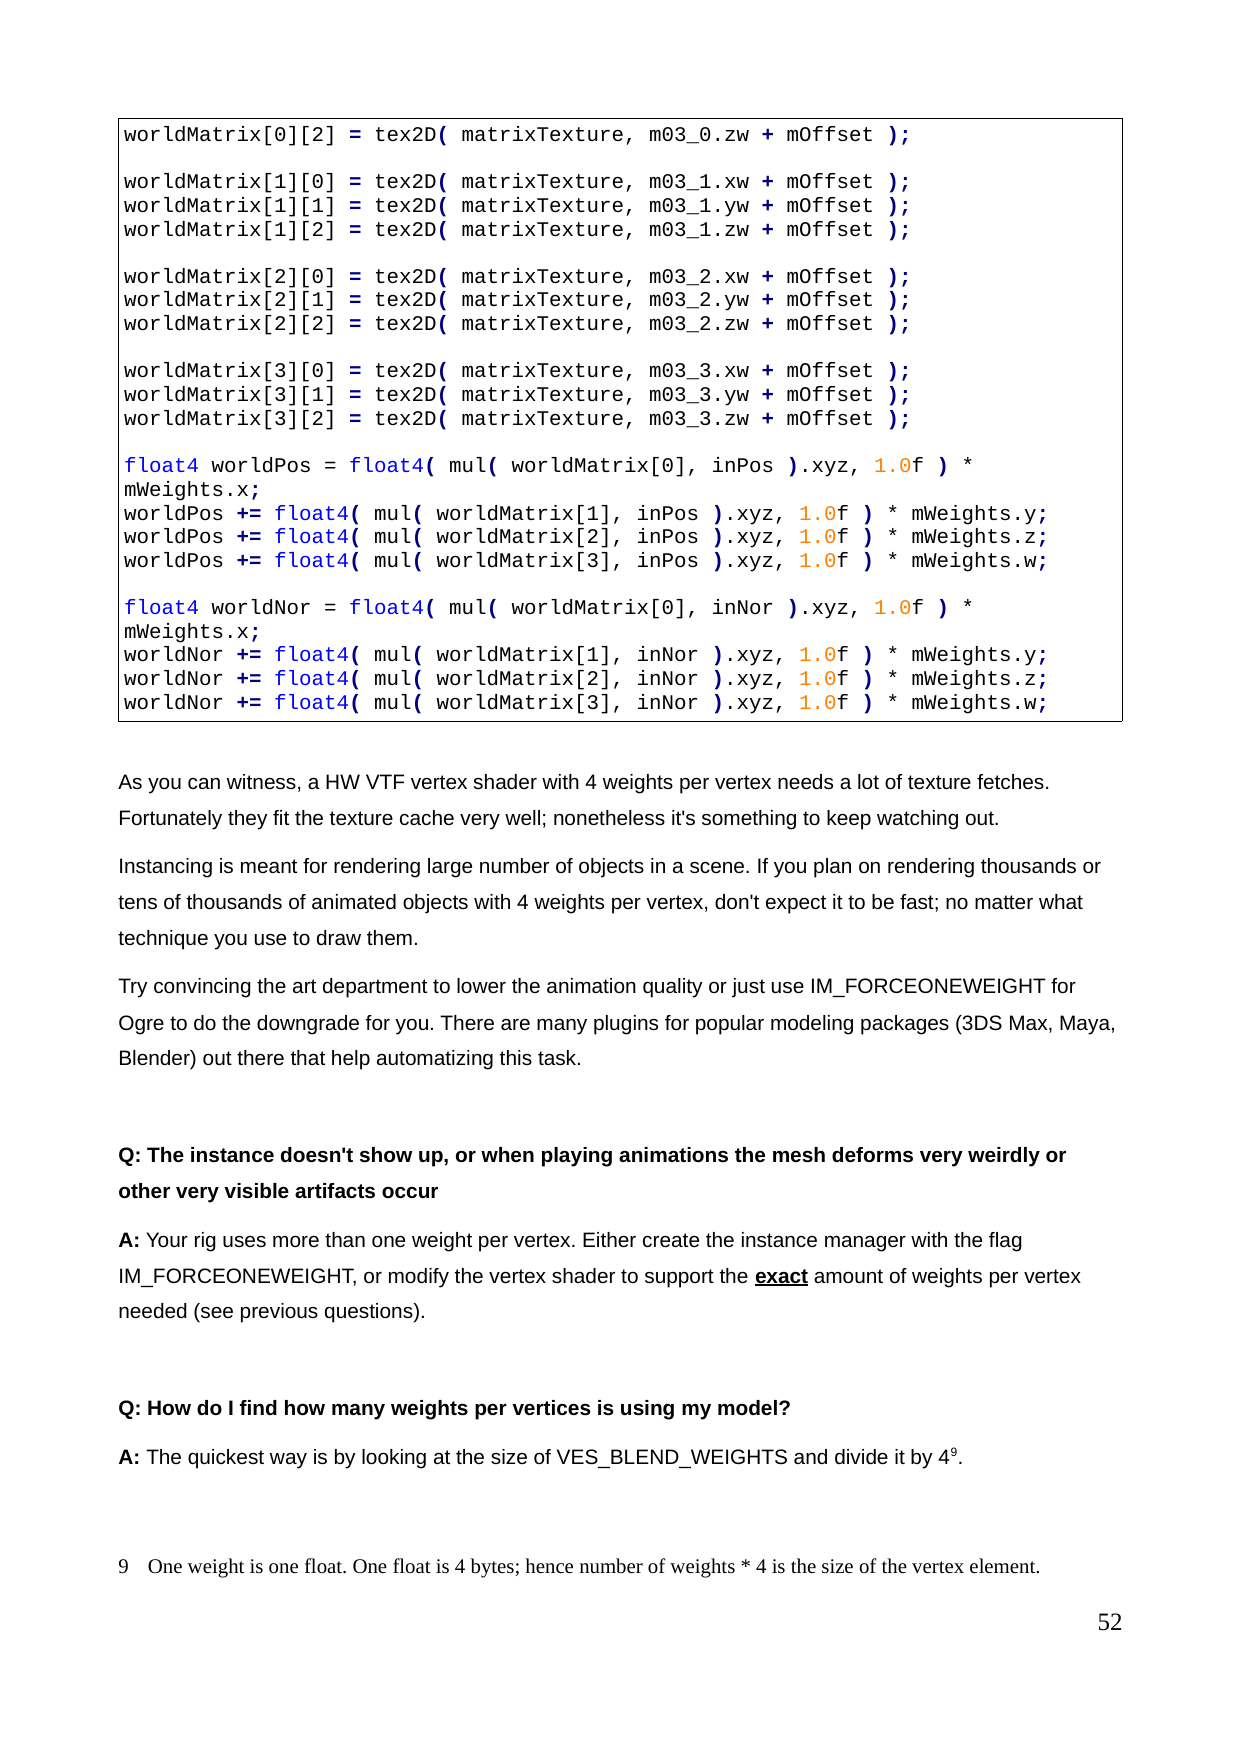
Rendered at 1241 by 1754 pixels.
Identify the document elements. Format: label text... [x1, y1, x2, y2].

text A: The quickest way is by looking at the size of VES_BLEND_WEIGHTS and divide it by 4. [118, 1445, 1122, 1469]
text As you can witness, a HW VTF vertex shader with 4 weights per vertex needs a lot of texture fetches. Fortunately they fit the texture cache very well; nonetheless it's something to keep watching out. [118, 770, 1122, 829]
text Q: How do I find how many weights per vertices is using my model? [118, 1396, 1122, 1420]
text Q: The instance doesn't show up, or when playing animations the mesh deforms very weirdly or other very visible artifacts occur [118, 1143, 1122, 1203]
text A: Your rig uses more than one weight per vertex. Either create the instance manager with the flag IM_FORCEONEWEIGHT, or modify the vertex shader to support the exact amount of weights per vertex needed (see previous questions). [118, 1227, 1122, 1323]
text Try convincing the art department to lower the animation quality or just use IM_FORCEONEWEIGHT for Ogre to do the downgrade for you. There are many plugins for popular modeling packages (3DS Max, Maya, Blender) out there that help automatizing this task. [118, 974, 1122, 1070]
table_header worldMatrix[0][2] = tex2D( matrixTexture, m03_0.zw + mOffset ); worldMatrix[1][0] = tex2D( matrixTexture, m03_1.xw + mOffset ); worldMatrix[1][1] = tex2D( matrixTexture, m03_1.yw + mOffset ); worldMatrix[1][2] = tex2D( matrixTexture, m03_1.zw + mOffset ); worldMatrix[2][0] = tex2D( matrixTexture, m03_2.xw + mOffset ); worldMatrix[2][1] = tex2D( matrixTexture, m03_2.yw + mOffset ); worldMatrix[2][2] = tex2D( matrixTexture, m03_2.zw + mOffset ); worldMatrix[3][0] = tex2D( matrixTexture, m03_3.xw + mOffset ); worldMatrix[3][1] = tex2D( matrixTexture, m03_3.yw + mOffset ); worldMatrix[3][2] = tex2D( matrixTexture, m03_3.zw + mOffset ); float4 worldPos = float4( mul( worldMatrix[0], inPos ).xyz, 1.0f ) * mWeights.x; worldPos += float4( mul( worldMatrix[1], inPos ).xyz, 1.0f ) * mWeights.y; worldPos += float4( mul( worldMatrix[2], inPos ).xyz, 1.0f ) * mWeights.z; worldPos += float4( mul( worldMatrix[3], inPos ).xyz, 1.0f ) * mWeights.w; float4 worldNor = float4( mul( worldMatrix[0], inNor ).xyz, 1.0f ) * mWeights.x; worldNor += float4( mul( worldMatrix[1], inNor ).xyz, 1.0f ) * mWeights.y; worldNor += float4( mul( worldMatrix[2], inNor ).xyz, 1.0f ) * mWeights.z; worldNor += float4( mul( worldMatrix[3], inNor ).xyz, 1.0f ) * mWeights.w; [119, 119, 1122, 721]
text Instancing is meant for rendering large number of objects in a scene. If you plan on rendering thousands or tens of thousands of animated objects with 4 weights per vertex, don't expect it to be fast; no matter what technique you use to draw them. [118, 854, 1122, 950]
text One weight is one float. One float is 4 bytes; hence number of weights * 4 is the size of the vertex element. [118, 1553, 1122, 1578]
